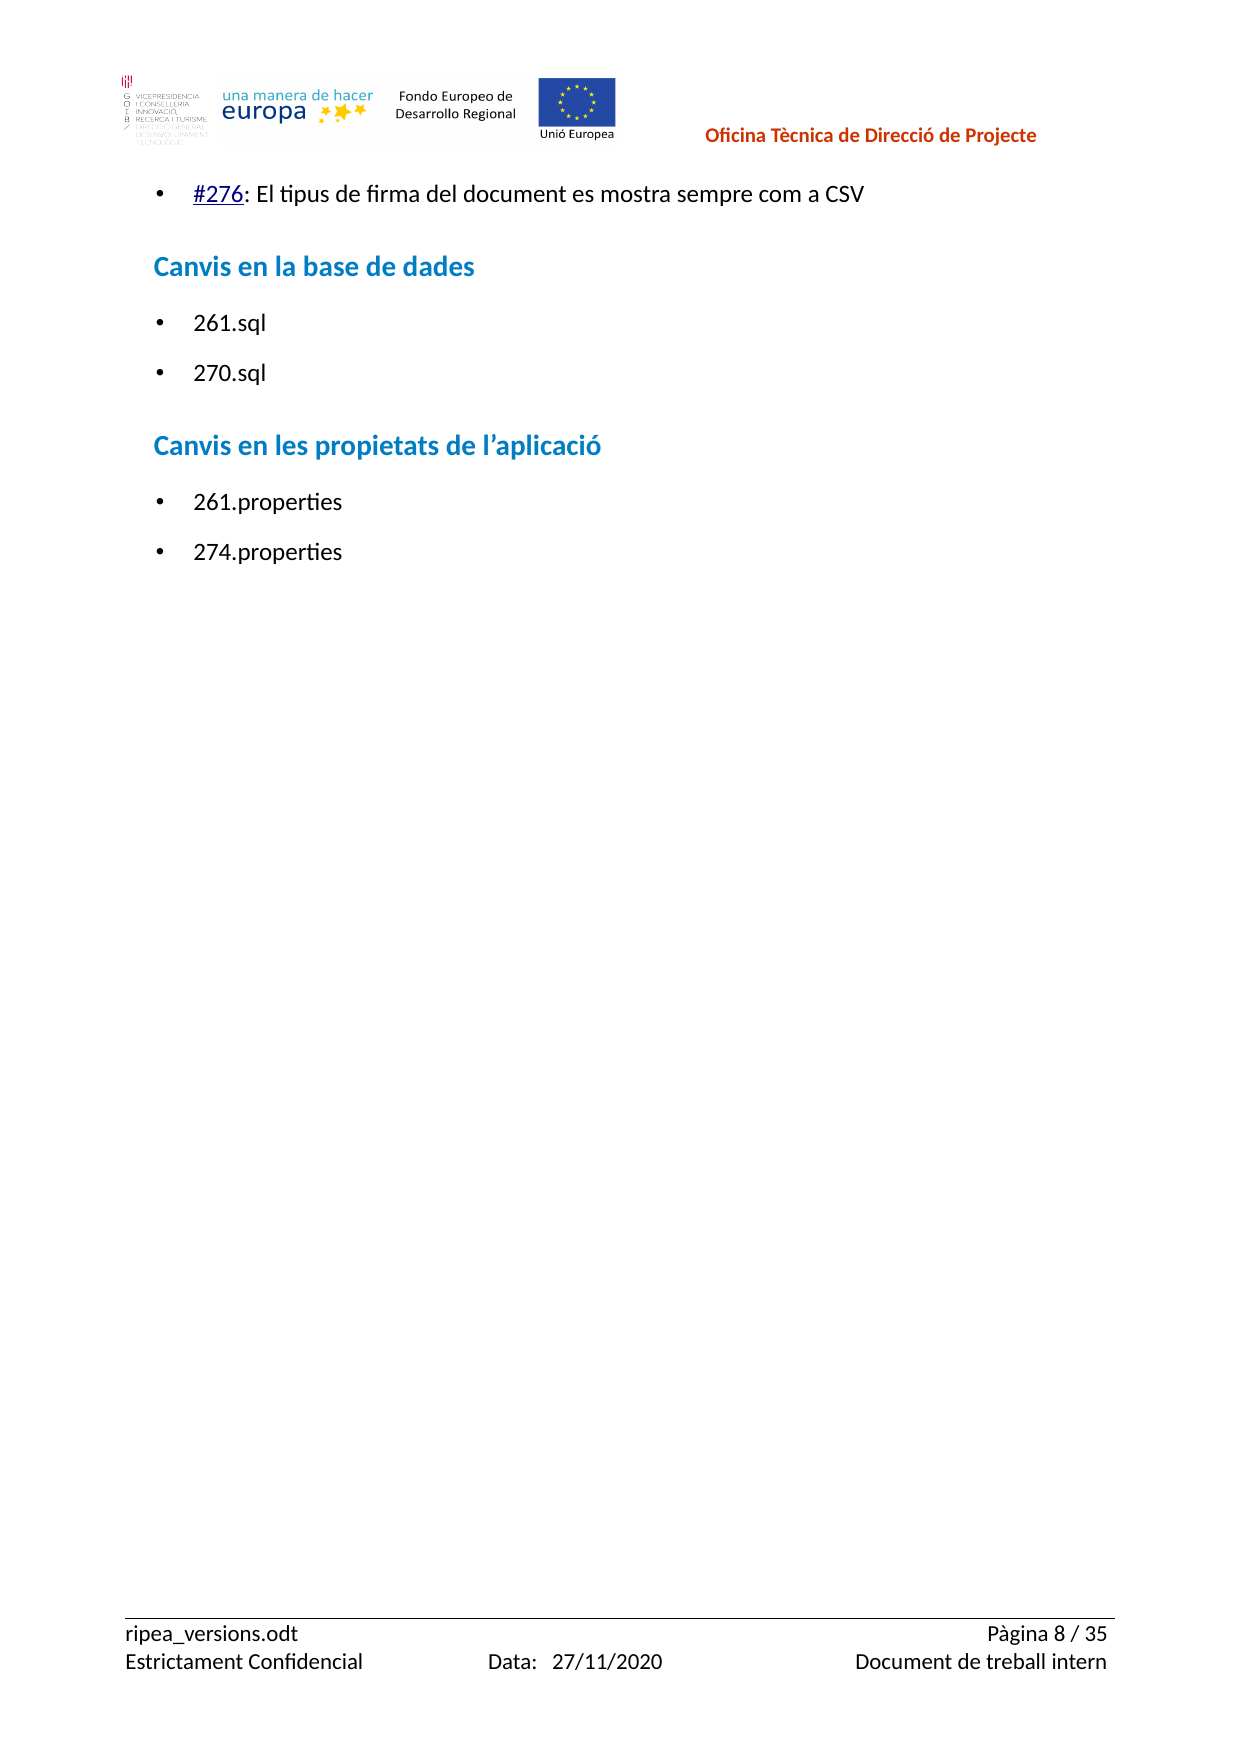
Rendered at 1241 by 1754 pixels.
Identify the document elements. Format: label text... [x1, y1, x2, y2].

subtitle Canvis en les propietats de l’aplicació [153, 427, 1122, 463]
subtitle Canvis en la base de dades [153, 248, 1122, 283]
list 274.properties [156, 536, 1122, 566]
list 261.properties [156, 486, 1122, 517]
picture [118, 73, 213, 147]
list 261.sql [156, 307, 1122, 338]
picture [219, 73, 621, 147]
list 270.sql [156, 357, 1122, 387]
list #276: El tipus de firma del document es mostra sempre com a CSV [156, 178, 1122, 208]
